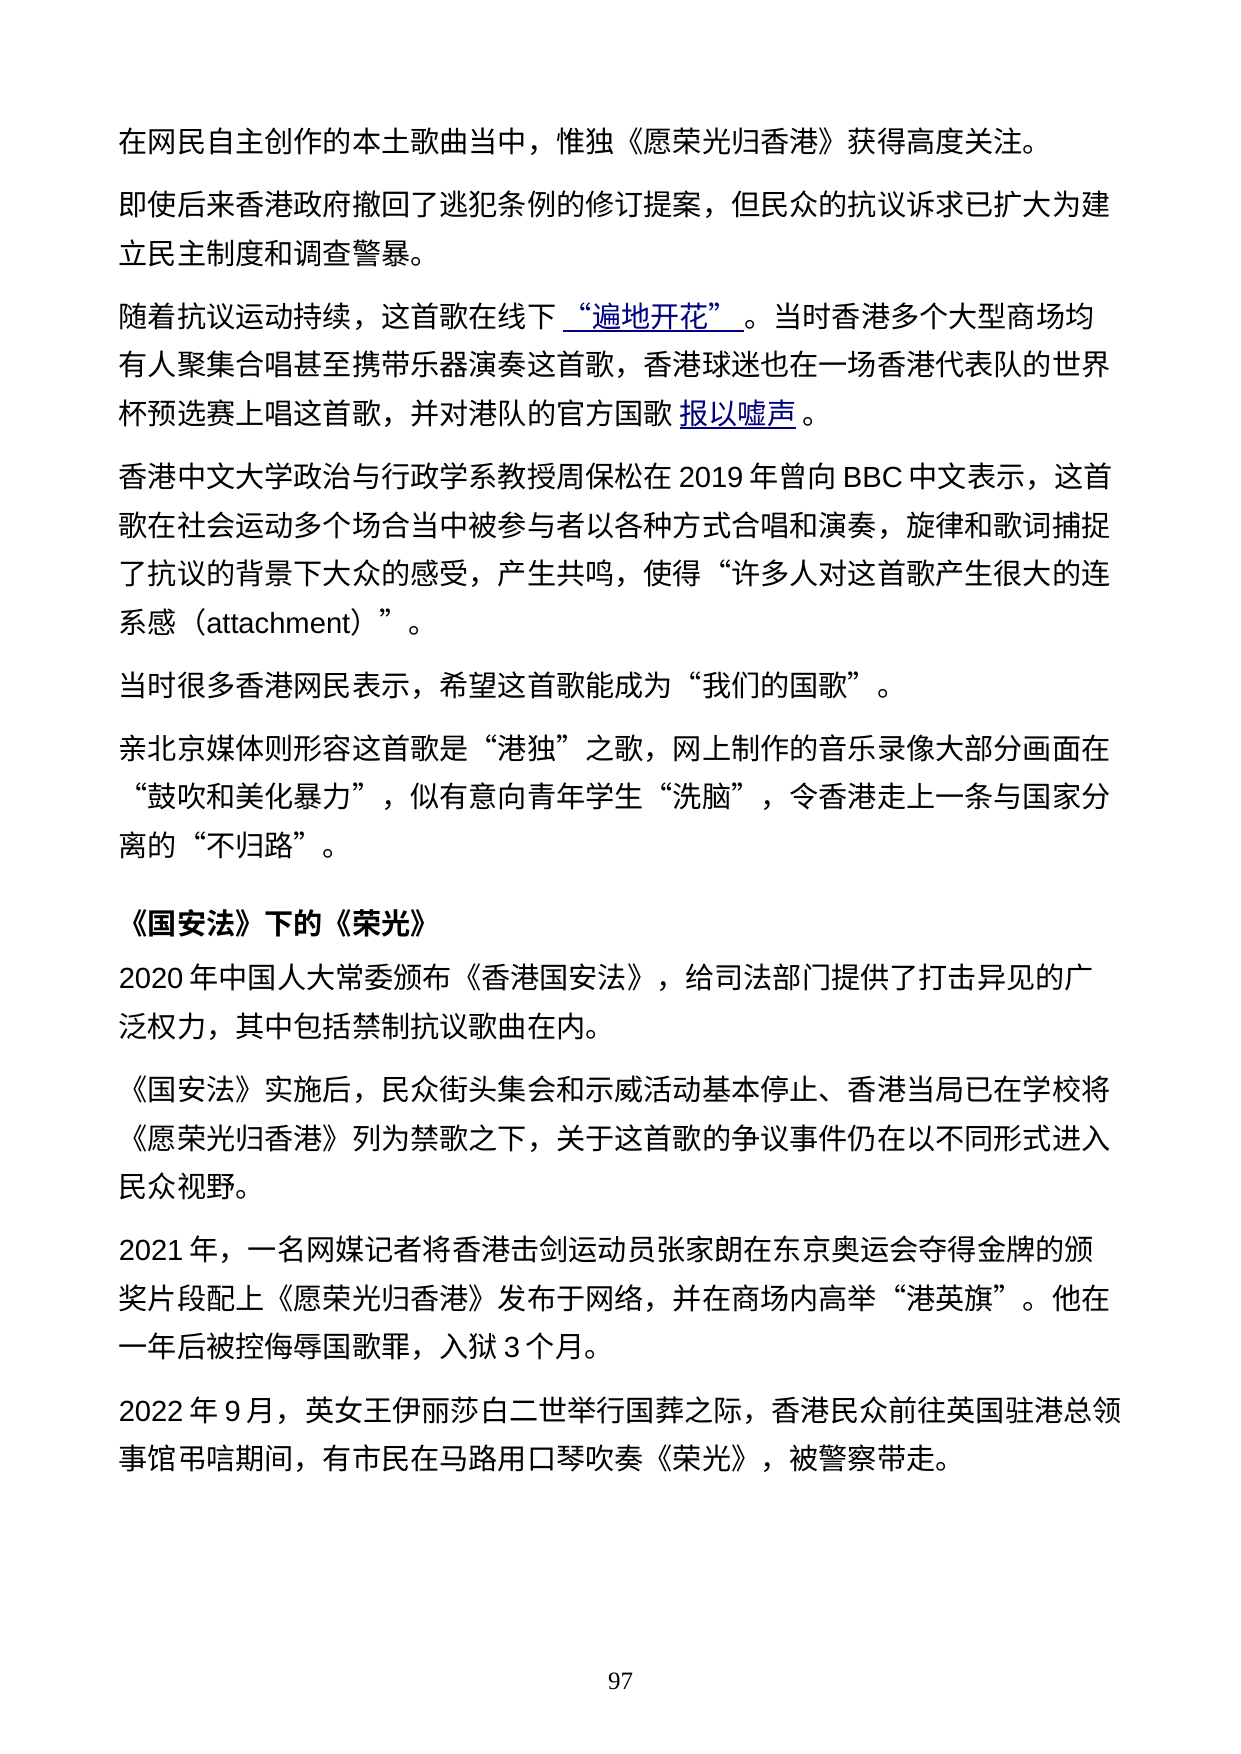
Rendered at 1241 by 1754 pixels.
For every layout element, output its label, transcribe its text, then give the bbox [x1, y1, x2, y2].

text 2021年，一名网媒记者将香港击剑运动员张家朗在东京奥运会夺得金牌的颁奖片段配上《愿荣光归香港》发布于网络，并在商场内高举“港英旗”。他在一年后被控侮辱国歌罪，入狱3个月。 [118, 1227, 1122, 1366]
text 《国安法》实施后，民众街头集会和示威活动基本停止、香港当局已在学校将《愿荣光归香港》列为禁歌之下，关于这首歌的争议事件仍在以不同形式进入民众视野。 [118, 1067, 1122, 1206]
subtitle 《国安法》下的《荣光》 [118, 900, 1122, 942]
text 2020年中国人大常委颁布《香港国安法》，给司法部门提供了打击异见的广泛权力，其中包括禁制抗议歌曲在内。 [118, 955, 1122, 1046]
text 随着抗议运动持续，这首歌在线下 “遍地开花” 。当时香港多个大型商场均有人聚集合唱甚至携带乐器演奏这首歌，香港球迷也在一场香港代表队的世界杯预选赛上唱这首歌，并对港队的官方国歌 报以嘘声 。 [118, 293, 1122, 433]
text 香港中文大学政治与行政学系教授周保松在2019年曾向BBC中文表示，这首歌在社会运动多个场合当中被参与者以各种方式合唱和演奏，旋律和歌词捕捉了抗议的背景下大众的感受，产生共鸣，使得“许多人对这首歌产生很大的连系感（attachment）”。 [118, 453, 1122, 641]
text 当时很多香港网民表示，希望这首歌能成为“我们的国歌”。 [118, 662, 1122, 704]
text 在网民自主创作的本土歌曲当中，惟独《愿荣光归香港》获得高度关注。 [118, 118, 1122, 161]
text 亲北京媒体则形容这首歌是“港独”之歌，网上制作的音乐录像大部分画面在“鼓吹和美化暴力”，似有意向青年学生“洗脑”，令香港走上一条与国家分离的“不归路”。 [118, 725, 1122, 865]
text 即使后来香港政府撤回了逃犯条例的修订提案，但民众的抗议诉求已扩大为建立民主制度和调查警暴。 [118, 182, 1122, 272]
text 2022年9月，英女王伊丽莎白二世举行国葬之际，香港民众前往英国驻港总领事馆弔唁期间，有市民在马路用口琴吹奏《荣光》，被警察带走。 [118, 1387, 1122, 1478]
